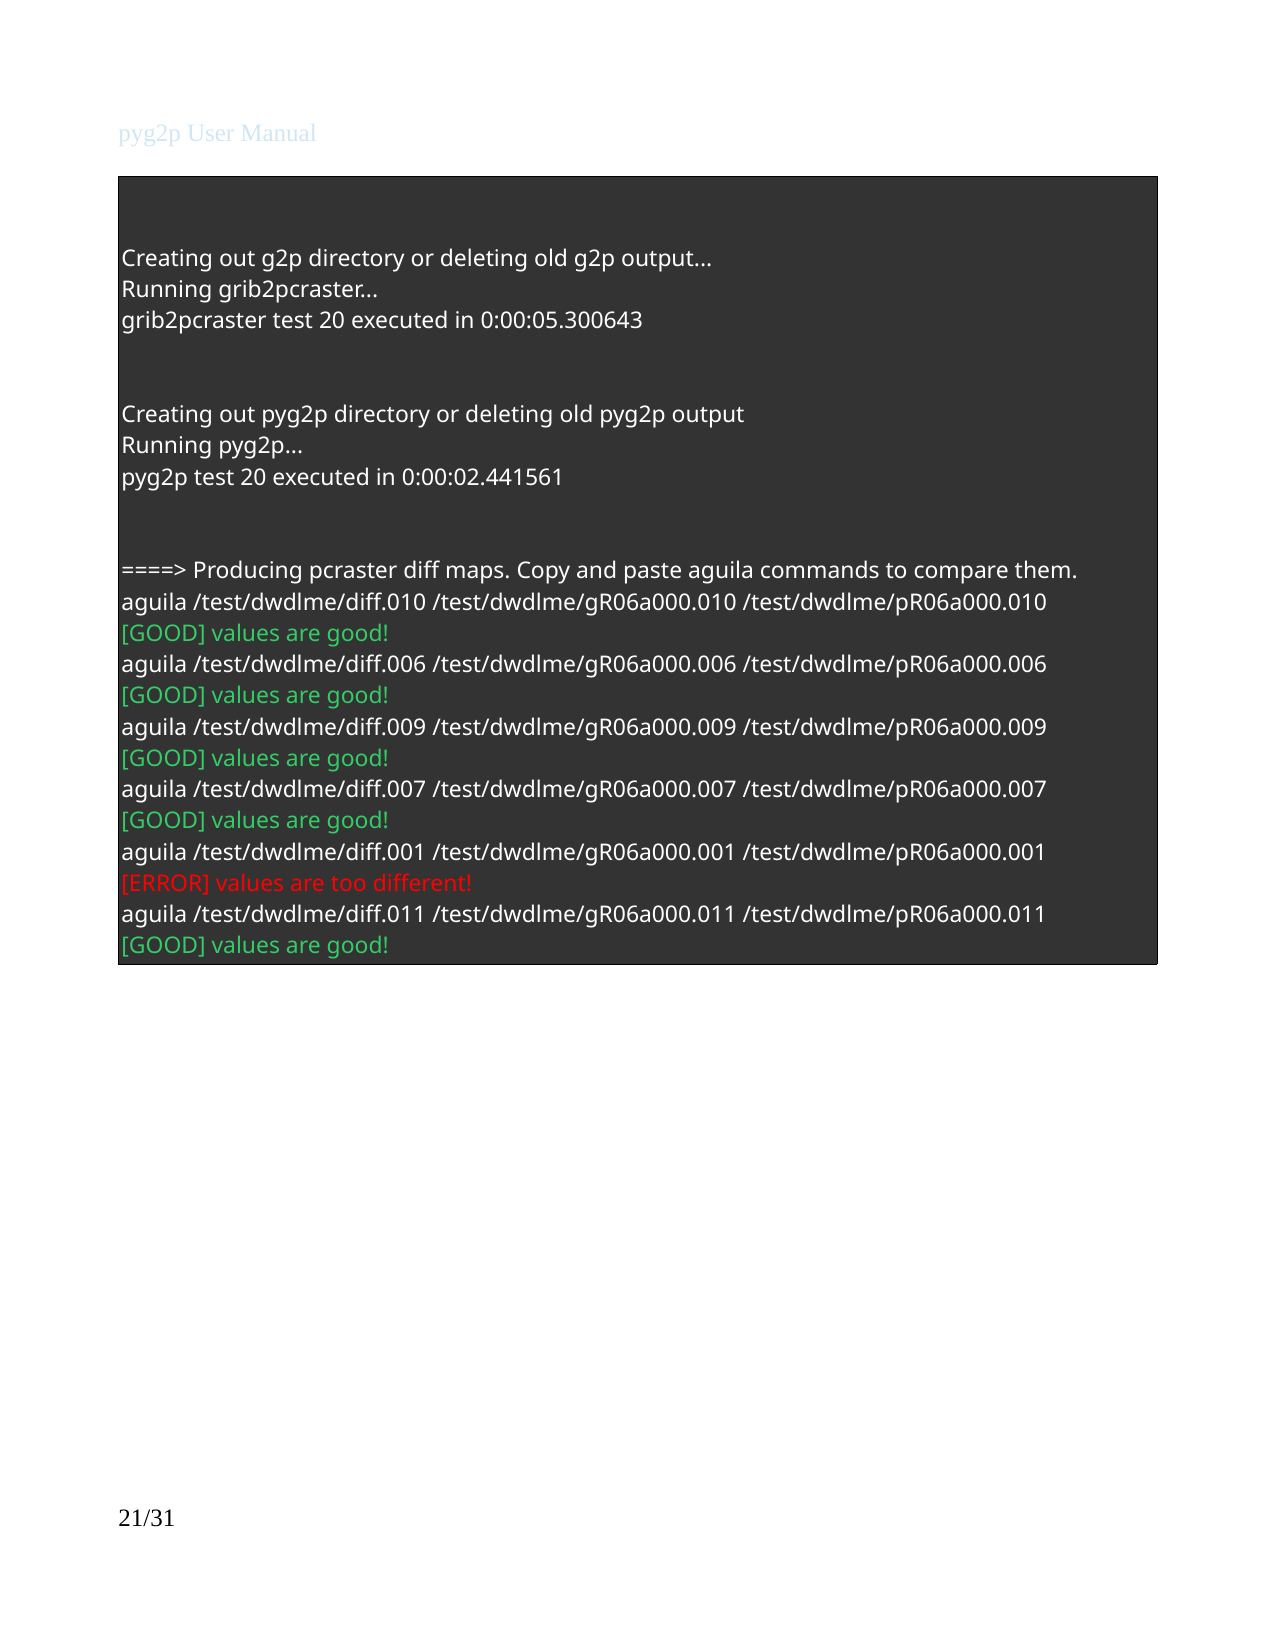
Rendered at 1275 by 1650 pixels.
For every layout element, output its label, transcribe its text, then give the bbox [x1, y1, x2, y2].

text ====> Producing pcraster diff maps. Copy and paste aguila commands to compare them. [119, 551, 1157, 583]
text pyg2p test 20 executed in 0:00:02.441561 [119, 458, 1157, 489]
text aguila /test/dwdlme/diff.011 /test/dwdlme/gR06a000.011 /test/dwdlme/pR06a000.011 [119, 895, 1157, 926]
text [GOOD] values are good! [119, 926, 1157, 964]
text [GOOD] values are good! [119, 614, 1157, 645]
text [GOOD] values are good! [119, 676, 1157, 708]
text aguila /test/dwdlme/diff.001 /test/dwdlme/gR06a000.001 /test/dwdlme/pR06a000.001 [119, 833, 1157, 864]
text [ERROR] values are too different! [119, 864, 1157, 895]
text [GOOD] values are good! [119, 739, 1157, 770]
text aguila /test/dwdlme/diff.006 /test/dwdlme/gR06a000.006 /test/dwdlme/pR06a000.006 [119, 645, 1157, 676]
text grib2pcraster test 20 executed in 0:00:05.300643 [119, 301, 1157, 333]
text Running pyg2p... [119, 426, 1157, 458]
text [GOOD] values are good! [119, 801, 1157, 833]
text Creating out g2p directory or deleting old g2p output... [119, 239, 1157, 270]
text aguila /test/dwdlme/diff.010 /test/dwdlme/gR06a000.010 /test/dwdlme/pR06a000.010 [119, 583, 1157, 614]
text aguila /test/dwdlme/diff.009 /test/dwdlme/gR06a000.009 /test/dwdlme/pR06a000.009 [119, 708, 1157, 739]
text Creating out pyg2p directory or deleting old pyg2p output [119, 395, 1157, 426]
text aguila /test/dwdlme/diff.007 /test/dwdlme/gR06a000.007 /test/dwdlme/pR06a000.007 [119, 770, 1157, 801]
text Running grib2pcraster... [119, 270, 1157, 301]
